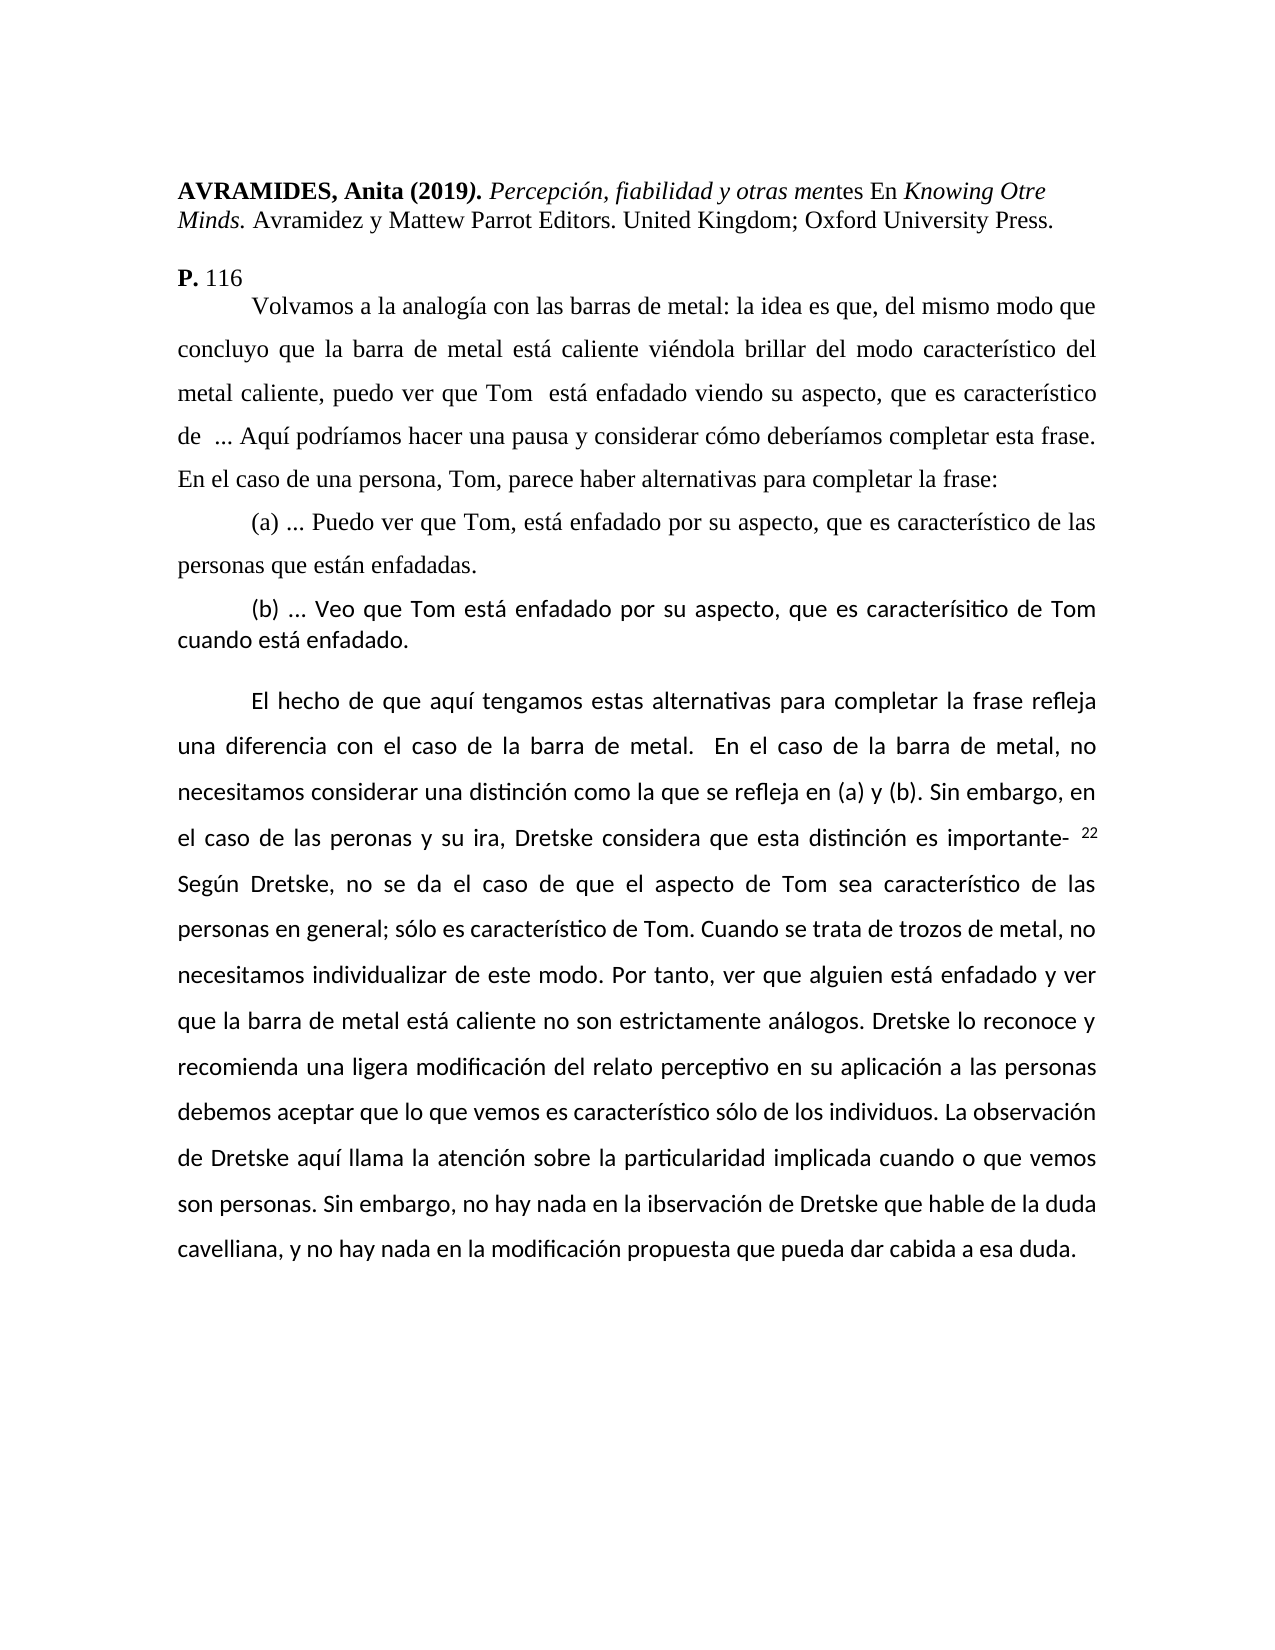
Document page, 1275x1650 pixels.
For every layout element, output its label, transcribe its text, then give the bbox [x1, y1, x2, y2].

text AVRAMIDES, Anita (2019). Percepción, fiabilidad y otras mentes En Knowing Otre Minds. Avramidez y Mattew Parrot Editors. United Kingdom; Oxford University Press. [177, 176, 1098, 234]
text (a) ... Puedo ver que Tom, está enfadado por su aspecto, que es característico de las personas que están enfadadas. [177, 507, 1098, 579]
text (b) ... Veo que Tom está enfadado por su aspecto, que es caracterísitico de Tom cuando está enfadado. [177, 593, 1098, 654]
text Volvamos a la analogía con las barras de metal: la idea es que, del mismo modo que concluyo que la barra de metal está caliente viéndola brillar del modo característico del metal caliente, puedo ver que Tom está enfadado viendo su aspecto, que es característico de ... Aquí podríamos hacer una pausa y considerar cómo deberíamos completar esta frase. En el caso de una persona, Tom, parece haber alternativas para completar la frase: [177, 291, 1098, 493]
text El hecho de que aquí tengamos estas alternativas para completar la frase refleja una diferencia con el caso de la barra de metal. En el caso de la barra de metal, no necesitamos considerar una distinción como la que se refleja en (a) y (b). Sin embargo, en el caso de las peronas y su ira, Dretske considera que esta distinción es importante- 22 Según Dretske, no se da el caso de que el aspecto de Tom sea característico de las personas en general; sólo es característico de Tom. Cuando se trata de trozos de metal, no necesitamos individualizar de este modo. Por tanto, ver que alguien está enfadado y ver que la barra de metal está caliente no son estrictamente análogos. Dretske lo reconoce y recomienda una ligera modificación del relato perceptivo en su aplicación a las personas debemos aceptar que lo que vemos es característico sólo de los individuos. La observación de Dretske aquí llama la atención sobre la particularidad implicada cuando o que vemos son personas. Sin embargo, no hay nada en la ibservación de Dretske que hable de la duda cavelliana, y no hay nada en la modificación propuesta que pueda dar cabida a esa duda. [177, 685, 1098, 1264]
text P. 116 [177, 263, 1098, 291]
